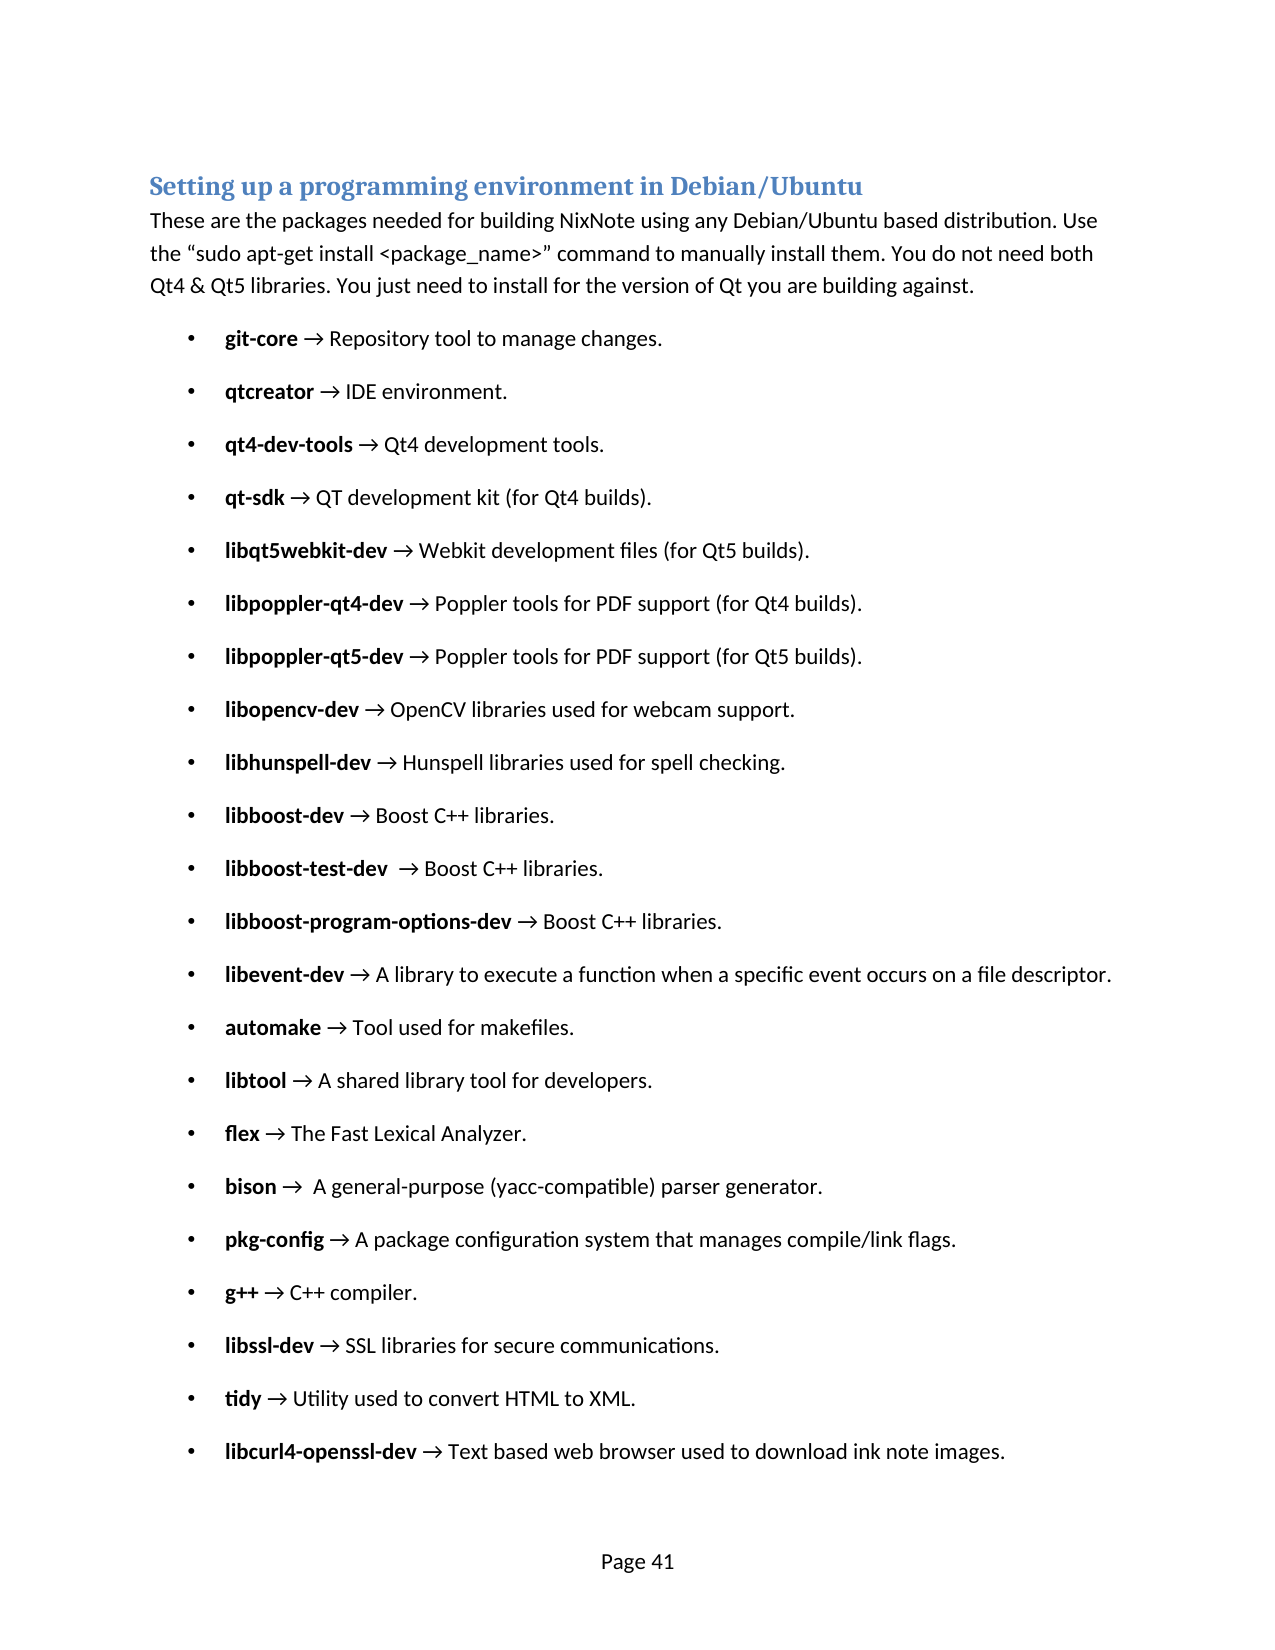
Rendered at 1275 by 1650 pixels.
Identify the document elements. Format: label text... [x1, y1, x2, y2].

list libcurl4-openssl-dev → Text based web browser used to download ink note images. [187, 1437, 1125, 1465]
list qt4-dev-tools → Qt4 development tools. [187, 430, 1125, 458]
list libpoppler-qt5-dev → Poppler tools for PDF support (for Qt5 builds). [187, 642, 1125, 670]
list libboost-test-dev → Boost C++ libraries. [187, 854, 1125, 882]
list pkg-config → A package configuration system that manages compile/link flags. [187, 1225, 1125, 1253]
text These are the packages needed for building NixNote using any Debian/Ubuntu based distribution. Use the “sudo apt-get install <package_name>” command to manually install them. You do not need both Qt4 & Qt5 libraries. You just need to install for the version of Qt you are building against. [150, 207, 1125, 299]
subtitle Setting up a programming environment in Debian/Ubuntu [150, 171, 1125, 202]
list automake → Tool used for makefiles. [187, 1013, 1125, 1041]
list libevent-dev → A library to execute a function when a specific event occurs on a file descriptor. [187, 960, 1125, 988]
list tidy → Utility used to convert HTML to XML. [187, 1384, 1125, 1412]
list qt-sdk → QT development kit (for Qt4 builds). [187, 483, 1125, 511]
list libopencv-dev → OpenCV libraries used for webcam support. [187, 695, 1125, 723]
list libssl-dev → SSL libraries for secure communications. [187, 1331, 1125, 1359]
list libtool → A shared library tool for developers. [187, 1066, 1125, 1094]
list libboost-program-options-dev → Boost C++ libraries. [187, 907, 1125, 935]
list flex → The Fast Lexical Analyzer. [187, 1119, 1125, 1147]
list libqt5webkit-dev → Webkit development files (for Qt5 builds). [187, 536, 1125, 564]
list libhunspell-dev → Hunspell libraries used for spell checking. [187, 748, 1125, 776]
list git-core → Repository tool to manage changes. [187, 324, 1125, 352]
list bison → A general-purpose (yacc-compatible) parser generator. [187, 1172, 1125, 1200]
list libpoppler-qt4-dev → Poppler tools for PDF support (for Qt4 builds). [187, 589, 1125, 617]
list g++ → C++ compiler. [187, 1278, 1125, 1306]
list libboost-dev → Boost C++ libraries. [187, 801, 1125, 829]
list qtcreator → IDE environment. [187, 377, 1125, 405]
